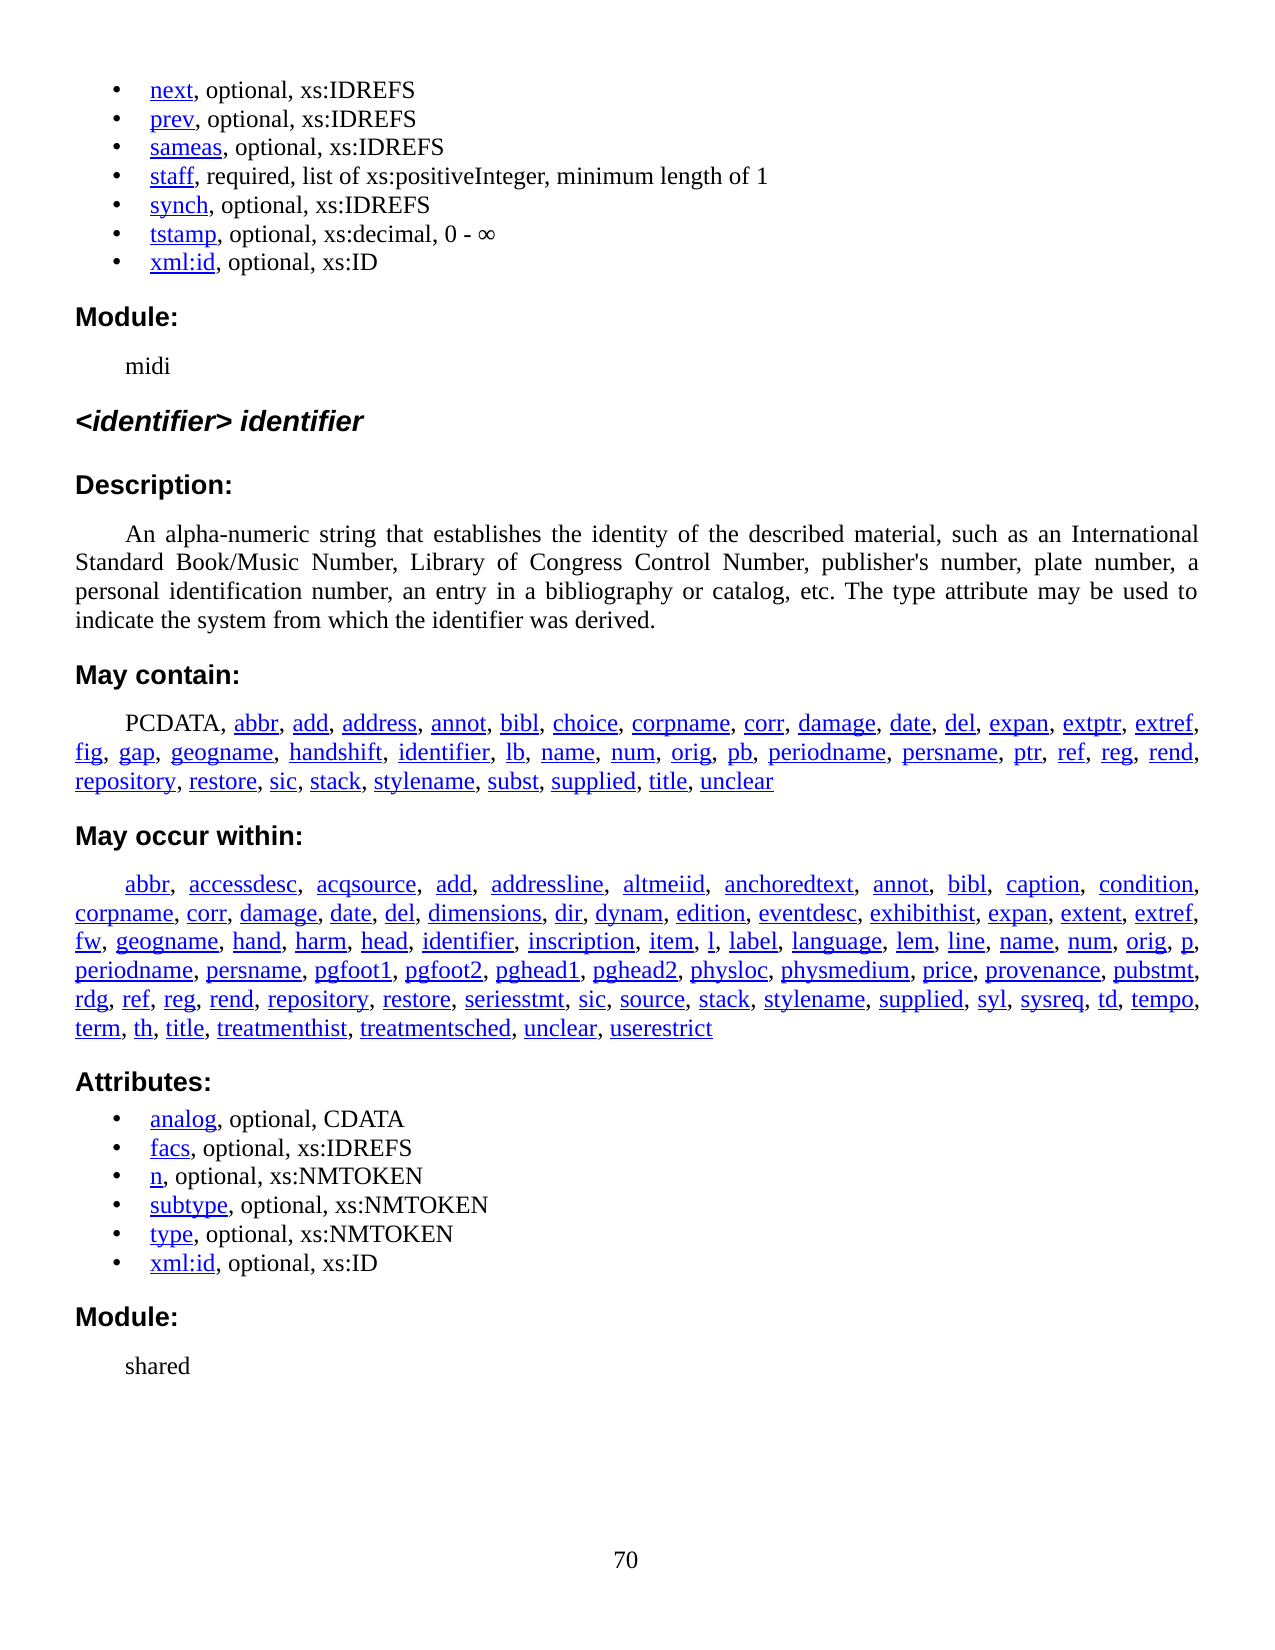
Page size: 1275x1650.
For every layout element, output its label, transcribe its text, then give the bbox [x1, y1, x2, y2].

list subtype, optional, xs:NMTOKEN [112, 1190, 1200, 1219]
subtitle May contain: [75, 659, 1200, 690]
subtitle Attributes: [75, 1066, 1200, 1098]
subtitle Module: [75, 1301, 1200, 1333]
text An alpha-numeric string that establishes the identity of the described material, such as an International Standard Book/Music Number, Library of Congress Control Number, publisher's number, plate number, a personal identification number, an entry in a bibliography or catalog, etc. The type attribute may be used to indicate the system from which the identifier was derived. [75, 519, 1200, 634]
list tstamp, optional, xs:decimal, 0 - ∞ [112, 219, 1200, 247]
list analog, optional, CDATA [112, 1104, 1200, 1133]
list staff, required, list of xs:positiveInteger, minimum length of 1 [112, 161, 1200, 190]
list synch, optional, xs:IDREFS [112, 190, 1200, 219]
text abbr, accessdesc, acqsource, add, addressline, altmeiid, anchoredtext, annot, bibl, caption, condition, corpname, corr, damage, date, del, dimensions, dir, dynam, edition, eventdesc, exhibithist, expan, extent, extref, fw, geogname, hand, harm, head, identifier, inscription, item, l, label, language, lem, line, name, num, orig, p, periodname, persname, pgfoot1, pgfoot2, pghead1, pghead2, physloc, physmedium, price, provenance, pubstmt, rdg, ref, reg, rend, repository, restore, seriesstmt, sic, source, stack, stylename, supplied, syl, sysreq, td, tempo, term, th, title, treatmenthist, treatmentsched, unclear, userestrict [75, 869, 1200, 1041]
text midi [75, 351, 1200, 379]
list type, optional, xs:NMTOKEN [112, 1219, 1200, 1248]
list n, optional, xs:NMTOKEN [112, 1161, 1200, 1190]
text PCDATA, abbr, add, address, annot, bibl, choice, corpname, corr, damage, date, del, expan, extptr, extref, fig, gap, geogname, handshift, identifier, lb, name, num, orig, pb, periodname, persname, ptr, ref, reg, rend, repository, restore, sic, stack, stylename, subst, supplied, title, unclear [75, 708, 1200, 794]
list xml:id, optional, xs:ID [112, 247, 1200, 276]
list sameas, optional, xs:IDREFS [112, 132, 1200, 161]
list next, optional, xs:IDREFS [112, 75, 1200, 104]
list prev, optional, xs:IDREFS [112, 104, 1200, 132]
subtitle May occur within: [75, 819, 1200, 851]
subtitle Description: [75, 469, 1200, 501]
text shared [75, 1351, 1200, 1380]
list xml:id, optional, xs:ID [112, 1248, 1200, 1276]
subtitle <identifier> identifier [75, 404, 1200, 438]
list facs, optional, xs:IDREFS [112, 1133, 1200, 1161]
subtitle Module: [75, 301, 1200, 332]
